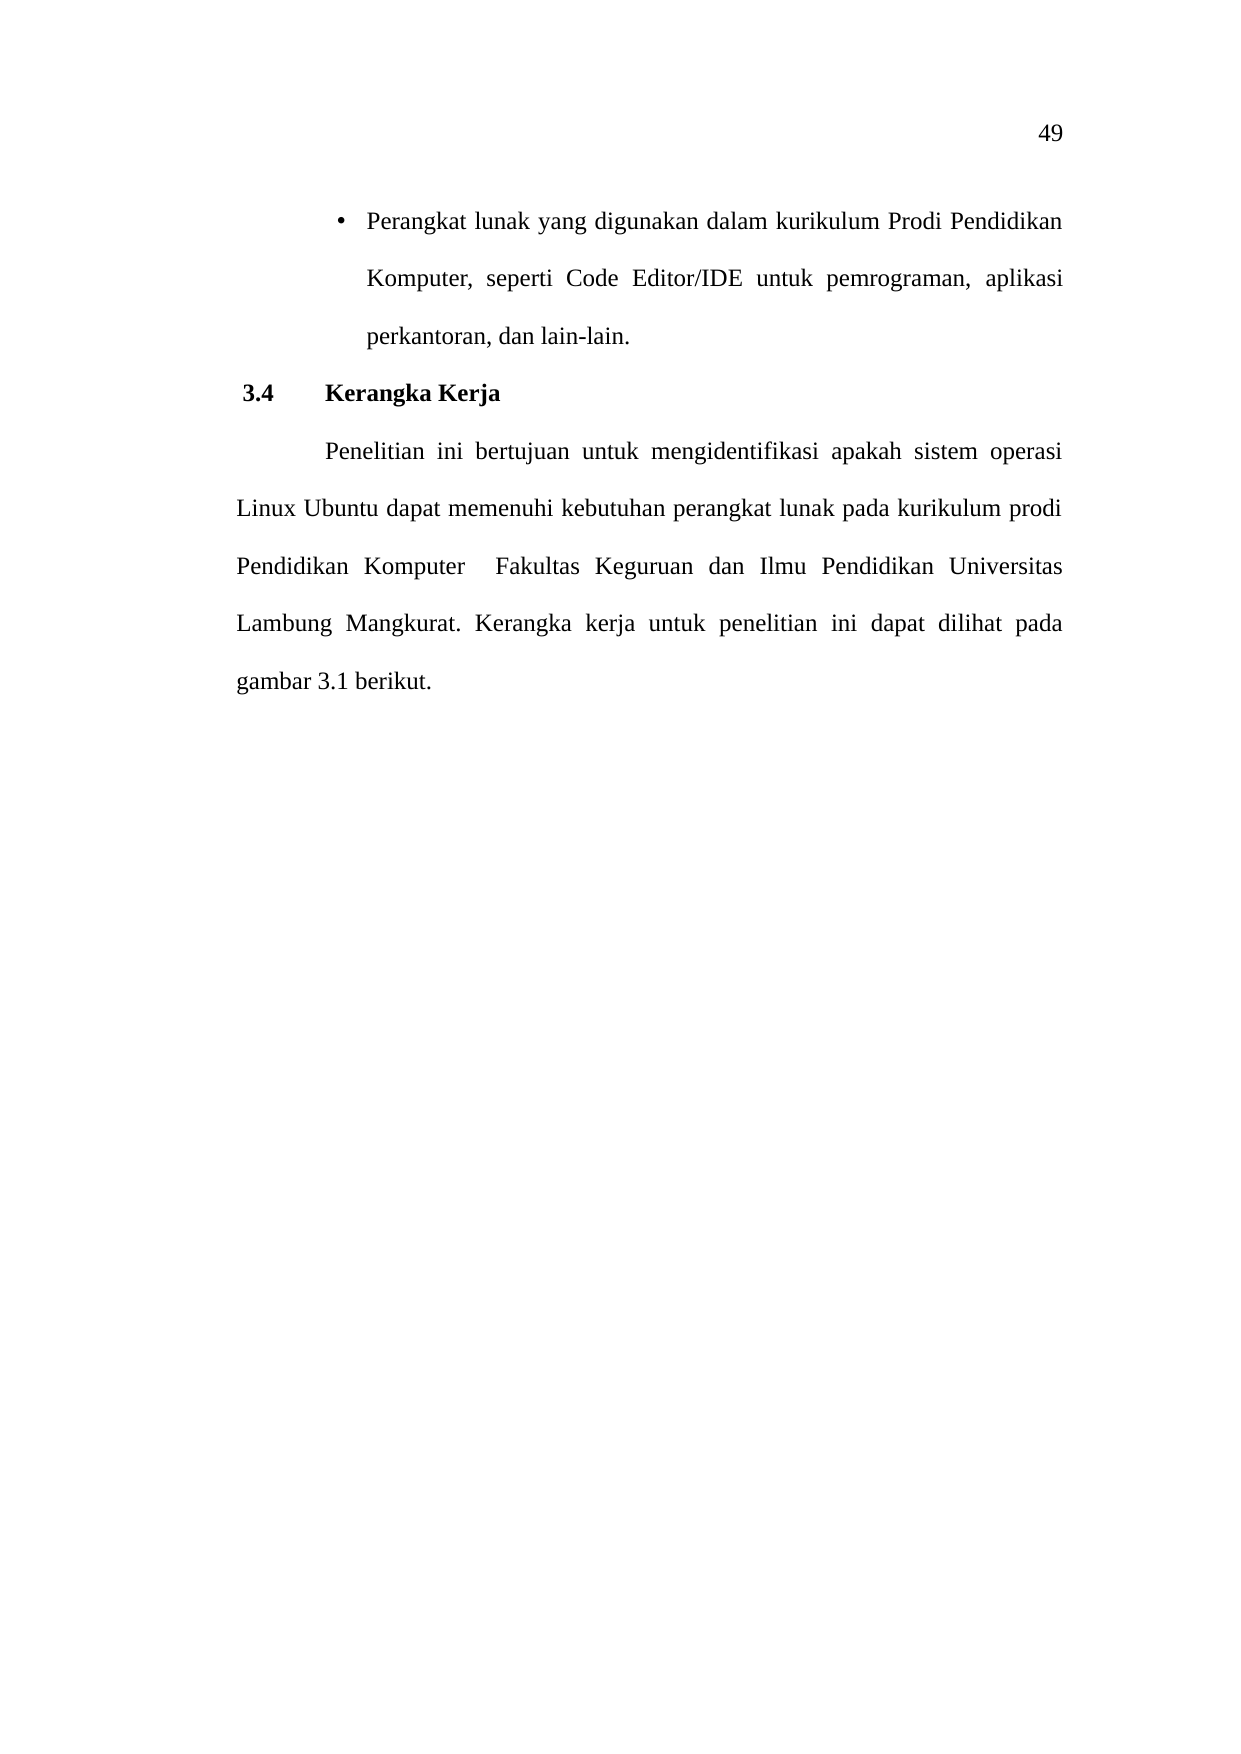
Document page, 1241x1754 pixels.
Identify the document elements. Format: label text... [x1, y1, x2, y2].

text Penelitian ini bertujuan untuk mengidentifikasi apakah sistem operasi Linux Ubuntu dapat memenuhi kebutuhan perangkat lunak pada kurikulum prodi Pendidikan Komputer Fakultas Keguruan dan Ilmu Pendidikan Universitas Lambung Mangkurat. Kerangka kerja untuk penelitian ini dapat dilihat pada gambar 3.1 berikut. [236, 436, 1063, 695]
subtitle Kerangka Kerja [236, 378, 1063, 407]
list Perangkat lunak yang digunakan dalam kurikulum Prodi Pendidikan Komputer, seperti Code Editor/IDE untuk pemrograman, aplikasi perkantoran, dan lain-lain. [337, 206, 1063, 350]
